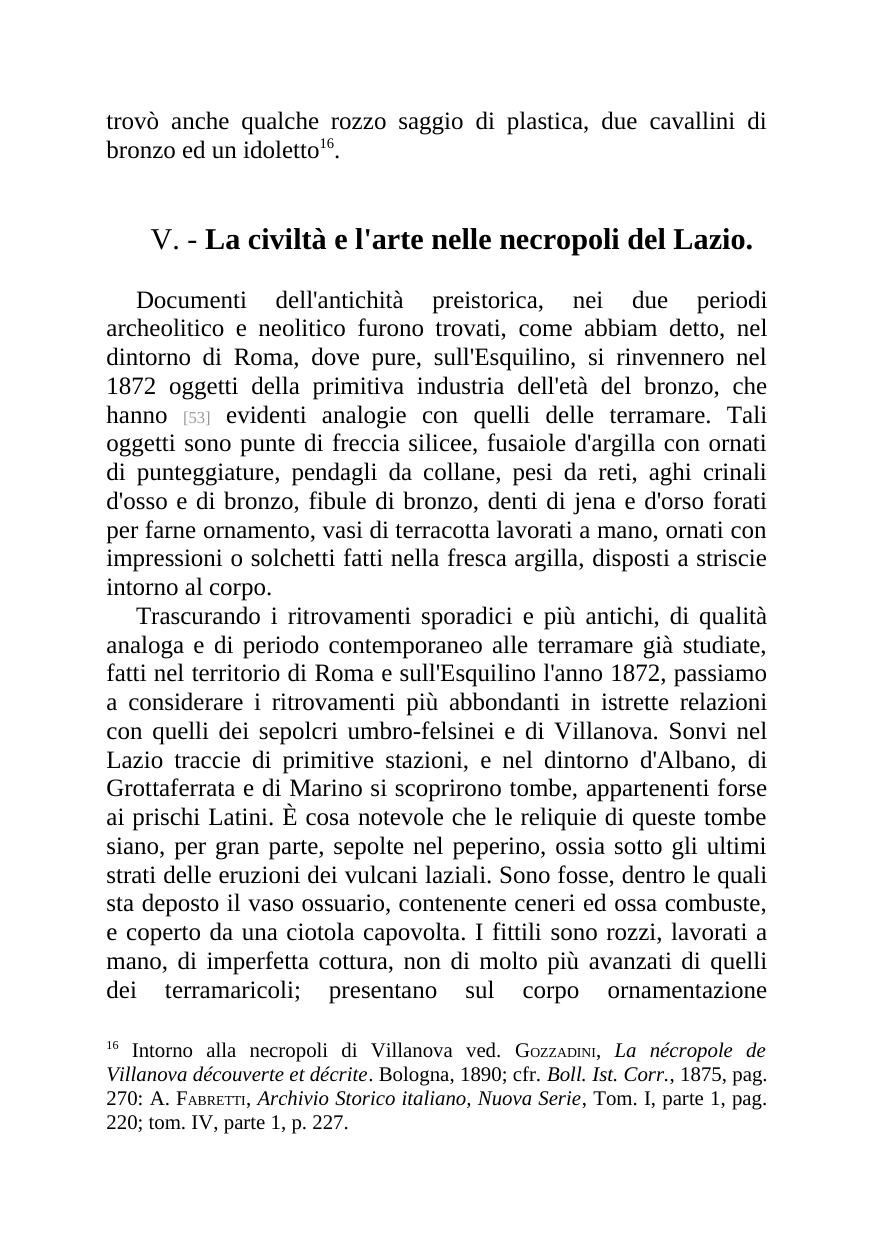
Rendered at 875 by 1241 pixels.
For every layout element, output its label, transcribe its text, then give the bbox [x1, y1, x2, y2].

text Trascurando i ritrovamenti sporadici e più antichi, di qualità analoga e di periodo contemporaneo alle terramare già studiate, fatti nel territorio di Roma e sull'Esquilino l'anno 1872, passiamo a considerare i ritrovamenti più abbondanti in istrette relazioni con quelli dei sepolcri umbro-felsinei e di Villanova. Sonvi nel Lazio traccie di primitive stazioni, e nel dintorno d'Albano, di Grottaferrata e di Marino si scoprirono tombe, appartenenti forse ai prischi Latini. È cosa notevole che le reliquie di queste tombe siano, per gran parte, sepolte nel peperino, ossia sotto gli ultimi strati delle eruzioni dei vulcani laziali. Sono fosse, dentro le quali sta deposto il vaso ossuario, contenente ceneri ed ossa combuste, e coperto da una ciotola capovolta. I fittili sono rozzi, lavorati a mano, di imperfetta cottura, non di molto più avanzati di quelli dei terramaricoli; presentano sul corpo ornamentazione [106, 601, 768, 1003]
text Intorno alla necropoli di Villanova ved. Gozzadini, La nécropole de Villanova découverte et décrite. Bologna, 1890; cfr. Boll. Ist. Corr., 1875, pag. 270: A. Fabretti, Archivio Storico italiano, Nuova Serie, Tom. I, parte 1, pag. 220; tom. IV, parte 1, p. 227. [106, 1038, 768, 1134]
text trovò anche qualche rozzo saggio di plastica, due cavallini di bronzo ed un idoletto. [106, 106, 768, 164]
subtitle V. - La civiltà e l'arte nelle necropoli del Lazio. [106, 221, 768, 256]
text Documenti dell'antichità preistorica, nei due periodi archeolitico e neolitico furono trovati, come abbiam detto, nel dintorno di Roma, dove pure, sull'Esquilino, si rinvennero nel 1872 oggetti della primitiva industria dell'età del bronzo, che hanno [53] evidenti analogie con quelli delle terramare. Tali oggetti sono punte di freccia silicee, fusaiole d'argilla con ornati di punteggiature, pendagli da collane, pesi da reti, aghi crinali d'osso e di bronzo, fibule di bronzo, denti di jena e d'orso forati per farne ornamento, vasi di terracotta lavorati a mano, ornati con impressioni o solchetti fatti nella fresca argilla, disposti a striscie intorno al corpo. [106, 285, 768, 601]
